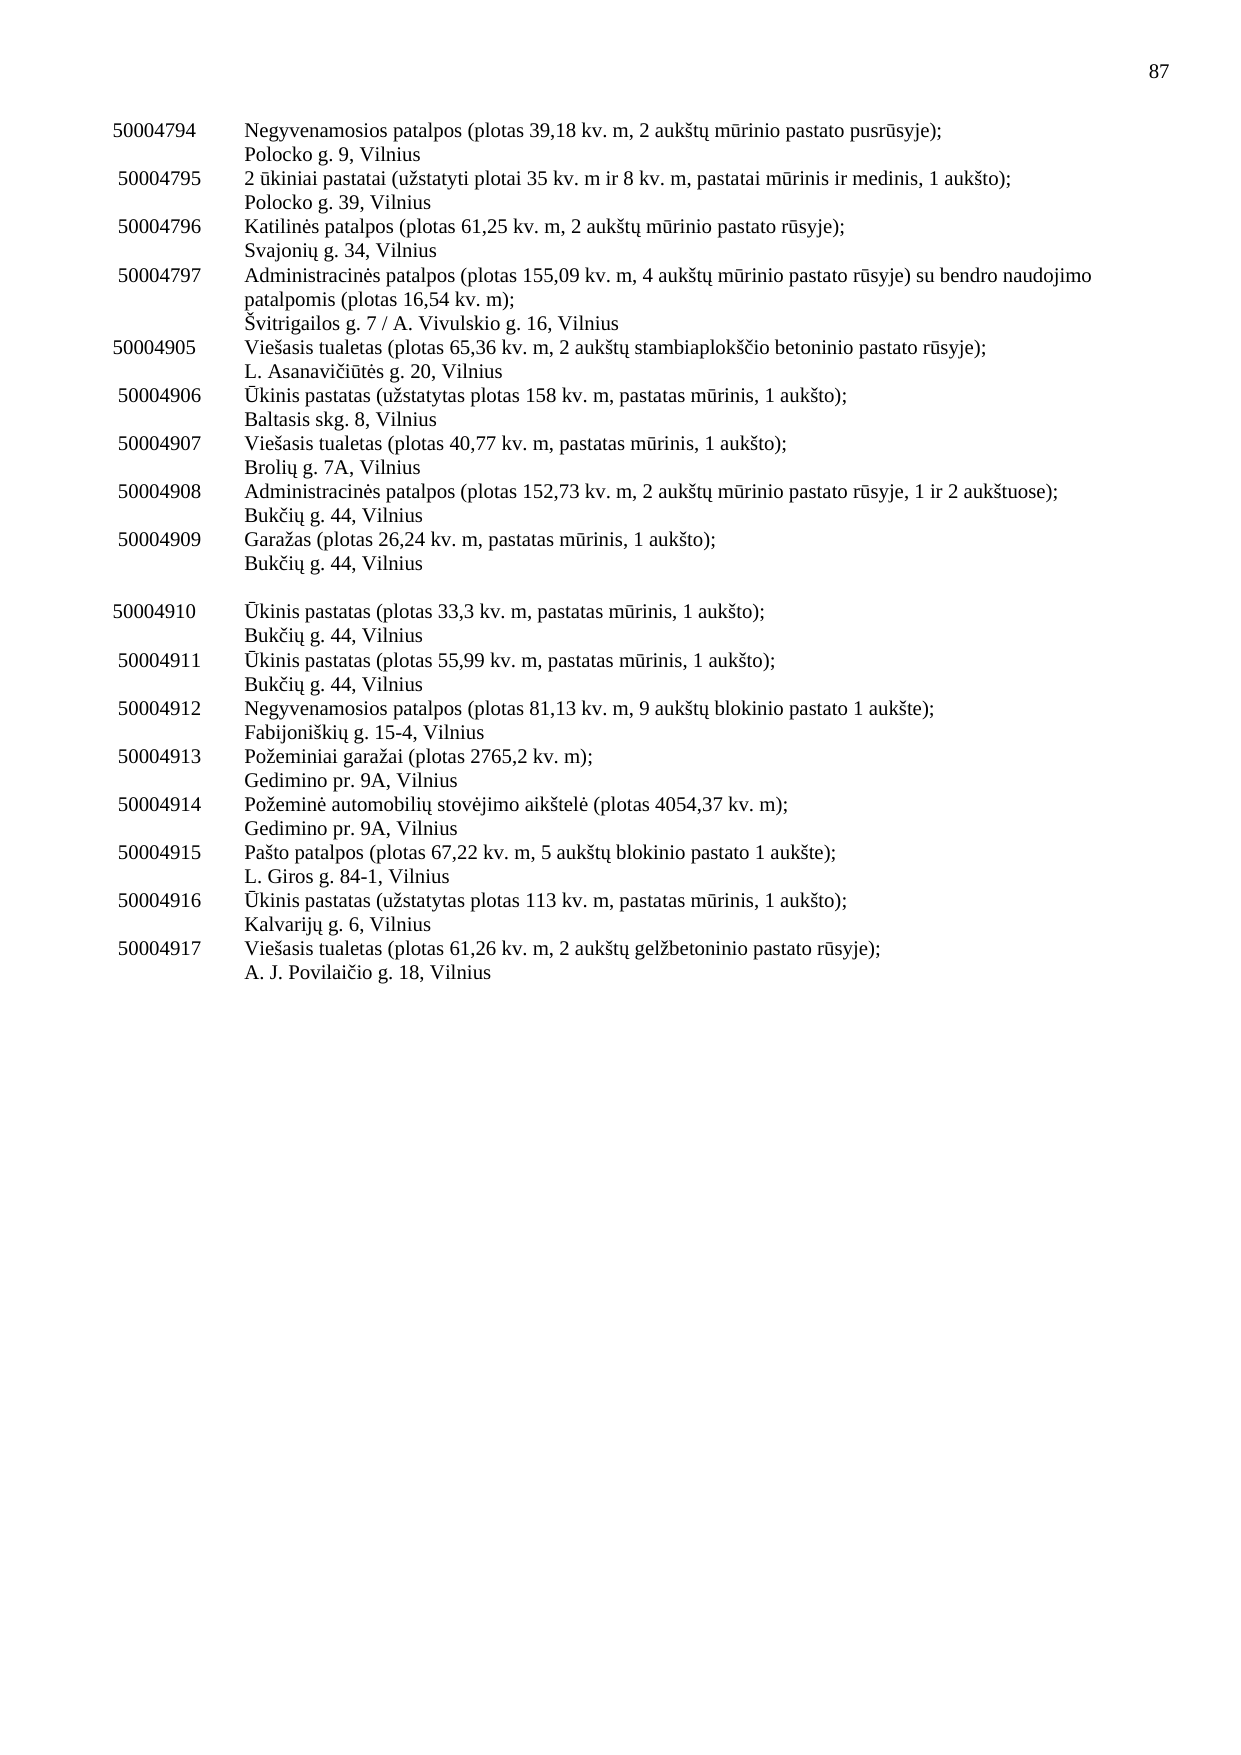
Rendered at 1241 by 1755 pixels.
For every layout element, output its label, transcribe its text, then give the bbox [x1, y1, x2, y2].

table_cell Negyvenamosios patalpos (plotas 39,18 kv. m, 2 aukštų mūrinio pastato pusrūsyje); Polocko g. 9, Vilnius 2 ūkiniai pastatai (užstatyti plotai 35 kv. m ir 8 kv. m, pastatai mūrinis ir medinis, 1 aukšto); Polocko g. 39, Vilnius Katilinės patalpos (plotas 61,25 kv. m, 2 aukštų mūrinio pastato rūsyje); Svajonių g. 34, Vilnius Administracinės patalpos (plotas 155,09 kv. m, 4 aukštų mūrinio pastato rūsyje) su bendro naudojimo patalpomis (plotas 16,54 kv. m); Švitrigailos g. 7 / A. Vivulskio g. 16, Vilnius Viešasis tualetas (plotas 65,36 kv. m, 2 aukštų stambiaplokščio betoninio pastato rūsyje); L. Asanavičiūtės g. 20, Vilnius Ūkinis pastatas (užstatytas plotas 158 kv. m, pastatas mūrinis, 1 aukšto); Baltasis skg. 8, Vilnius Viešasis tualetas (plotas 40,77 kv. m, pastatas mūrinis, 1 aukšto); Brolių g. 7A, Vilnius Administracinės patalpos (plotas 152,73 kv. m, 2 aukštų mūrinio pastato rūsyje, 1 ir 2 aukštuose); Bukčių g. 44, Vilnius Garažas (plotas 26,24 kv. m, pastatas mūrinis, 1 aukšto); Bukčių g. 44, Vilnius [233, 118, 1148, 599]
table_cell [1178, 599, 1192, 1008]
table_cell [1207, 599, 1240, 1008]
table_cell 50004910 50004911 50004912 50004913 50004914 50004915 50004916 50004917 [101, 599, 233, 1008]
table_cell 50004794 50004795 50004796 50004797 50004905 50004906 50004907 50004908 50004909 [101, 118, 233, 599]
table_cell [1198, 599, 1207, 1008]
table_cell [1193, 118, 1198, 599]
table_cell [1148, 599, 1163, 1008]
table_cell Ūkinis pastatas (plotas 33,3 kv. m, pastatas mūrinis, 1 aukšto); Bukčių g. 44, Vilnius Ūkinis pastatas (plotas 55,99 kv. m, pastatas mūrinis, 1 aukšto); Bukčių g. 44, Vilnius Negyvenamosios patalpos (plotas 81,13 kv. m, 9 aukštų blokinio pastato 1 aukšte); Fabijoniškių g. 15-4, Vilnius Požeminiai garažai (plotas 2765,2 kv. m); Gedimino pr. 9A, Vilnius Požeminė automobilių stovėjimo aikštelė (plotas 4054,37 kv. m); Gedimino pr. 9A, Vilnius Pašto patalpos (plotas 67,22 kv. m, 5 aukštų blokinio pastato 1 aukšte); L. Giros g. 84-1, Vilnius Ūkinis pastatas (užstatytas plotas 113 kv. m, pastatas mūrinis, 1 aukšto); Kalvarijų g. 6, Vilnius Viešasis tualetas (plotas 61,26 kv. m, 2 aukštų gelžbetoninio pastato rūsyje); A. J. Povilaičio g. 18, Vilnius [233, 599, 1148, 1008]
table_cell [1193, 599, 1198, 1008]
table_cell [1178, 118, 1192, 599]
table_cell [1163, 118, 1178, 599]
table_cell [1207, 118, 1240, 599]
table_cell [1148, 118, 1163, 599]
table_cell [1198, 118, 1207, 599]
table_cell [1163, 599, 1178, 1008]
